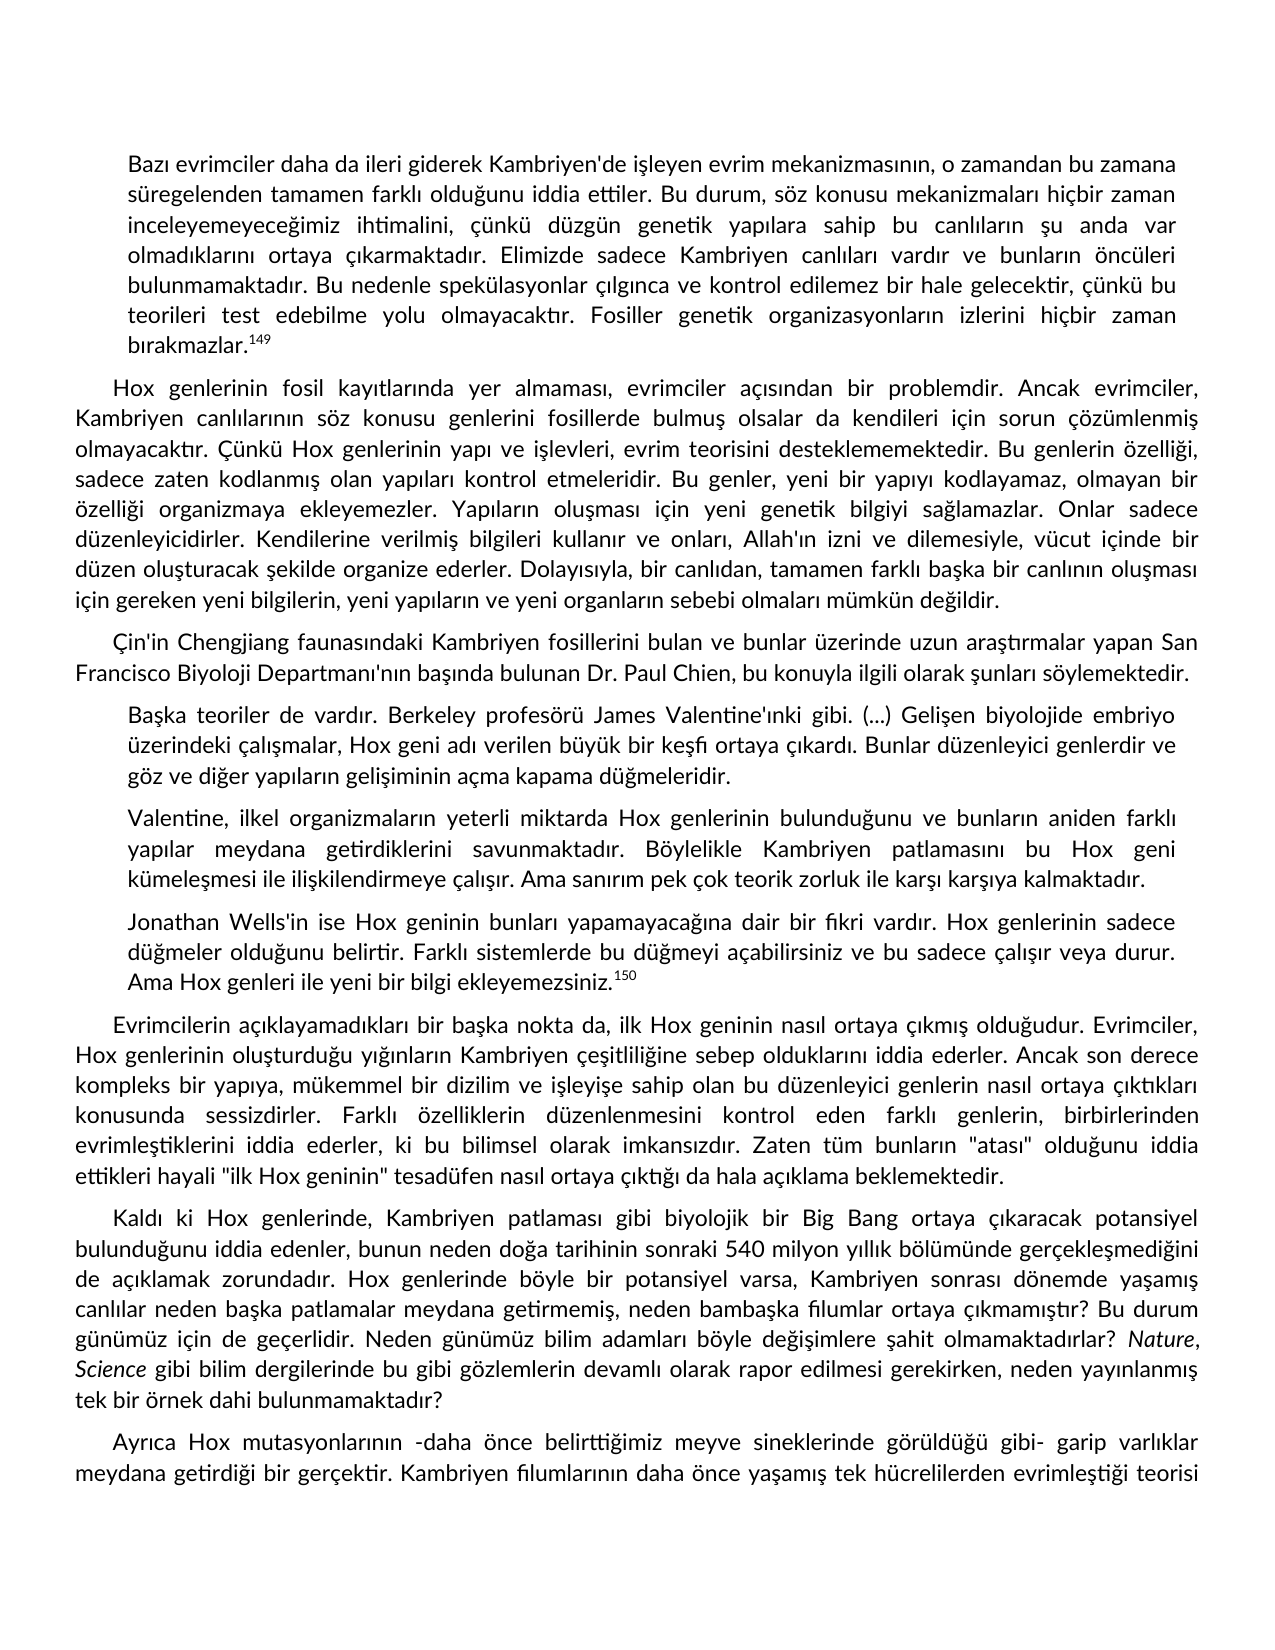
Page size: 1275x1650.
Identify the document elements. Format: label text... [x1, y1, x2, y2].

text Kaldı ki Hox genlerinde, Kambriyen patlaması gibi biyolojik bir Big Bang ortaya çıkaracak potansiyel bulunduğunu iddia edenler, bunun neden doğa tarihinin sonraki 540 milyon yıllık bölümünde gerçekleşmediğini de açıklamak zorundadır. Hox genlerinde böyle bir potansiyel varsa, Kambriyen sonrası dönemde yaşamış canlılar neden başka patlamalar meydana getirmemiş, neden bambaşka filumlar ortaya çıkmamıştır? Bu durum günümüz için de geçerlidir. Neden günümüz bilim adamları böyle değişimlere şahit olmamaktadırlar? Nature, Science gibi bilim dergilerinde bu gibi gözlemlerin devamlı olarak rapor edilmesi gerekirken, neden yayınlanmış tek bir örnek dahi bulunmamaktadır? [75, 1204, 1200, 1413]
text Jonathan Wells'in ise Hox geninin bunları yapamayacağına dair bir fikri vardır. Hox genlerinin sadece düğmeler olduğunu belirtir. Farklı sistemlerde bu düğmeyi açabilirsiniz ve bu sadece çalışır veya durur. Ama Hox genleri ile yeni bir bilgi ekleyemezsiniz.150 [127, 907, 1177, 995]
text Çin'in Chengjiang faunasındaki Kambriyen fosillerini bulan ve bunlar üzerinde uzun araştırmalar yapan San Francisco Biyoloji Departmanı'nın başında bulunan Dr. Paul Chien, bu konuyla ilgili olarak şunları söylemektedir. [75, 628, 1200, 686]
text Hox genlerinin fosil kayıtlarında yer almaması, evrimciler açısından bir problemdir. Ancak evrimciler, Kambriyen canlılarının söz konusu genlerini fosillerde bulmuş olsalar da kendileri için sorun çözümlenmiş olmayacaktır. Çünkü Hox genlerinin yapı ve işlevleri, evrim teorisini desteklememektedir. Bu genlerin özelliği, sadece zaten kodlanmış olan yapıları kontrol etmeleridir. Bu genler, yeni bir yapıyı kodlayamaz, olmayan bir özelliği organizmaya ekleyemezler. Yapıların oluşması için yeni genetik bilgiyi sağlamazlar. Onlar sadece düzenleyicidirler. Kendilerine verilmiş bilgileri kullanır ve onları, Allah'ın izni ve dilemesiyle, vücut içinde bir düzen oluşturacak şekilde organize ederler. Dolayısıyla, bir canlıdan, tamamen farklı başka bir canlının oluşması için gereken yeni bilgilerin, yeni yapıların ve yeni organların sebebi olmaları mümkün değildir. [75, 374, 1200, 613]
text Bazı evrimciler daha da ileri giderek Kambriyen'de işleyen evrim mekanizmasının, o zamandan bu zamana süregelenden tamamen farklı olduğunu iddia ettiler. Bu durum, söz konusu mekanizmaları hiçbir zaman inceleyemeyeceğimiz ihtimalini, çünkü düzgün genetik yapılara sahip bu canlıların şu anda var olmadıklarını ortaya çıkarmaktadır. Elimizde sadece Kambriyen canlıları vardır ve bunların öncüleri bulunmamaktadır. Bu nedenle spekülasyonlar çılgınca ve kontrol edilemez bir hale gelecektir, çünkü bu teorileri test edebilme yolu olmayacaktır. Fosiller genetik organizasyonların izlerini hiçbir zaman bırakmazlar.149 [127, 150, 1177, 359]
text Valentine, ilkel organizmaların yeterli miktarda Hox genlerinin bulunduğunu ve bunların aniden farklı yapılar meydana getirdiklerini savunmaktadır. Böylelikle Kambriyen patlamasını bu Hox geni kümeleşmesi ile ilişkilendirmeye çalışır. Ama sanırım pek çok teorik zorluk ile karşı karşıya kalmaktadır. [127, 804, 1177, 892]
text Ayrıca Hox mutasyonlarının -daha önce belirttiğimiz meyve sineklerinde görüldüğü gibi- garip varlıklar meydana getirdiği bir gerçektir. Kambriyen filumlarının daha önce yaşamış tek hücrelilerden evrimleştiği teorisi [75, 1428, 1200, 1486]
text Başka teoriler de vardır. Berkeley profesörü James Valentine'ınki gibi. (...) Gelişen biyolojide embriyo üzerindeki çalışmalar, Hox geni adı verilen büyük bir keşfi ortaya çıkardı. Bunlar düzenleyici genlerdir ve göz ve diğer yapıların gelişiminin açma kapama düğmeleridir. [127, 701, 1177, 789]
text Evrimcilerin açıklayamadıkları bir başka nokta da, ilk Hox geninin nasıl ortaya çıkmış olduğudur. Evrimciler, Hox genlerinin oluşturduğu yığınların Kambriyen çeşitliliğine sebep olduklarını iddia ederler. Ancak son derece kompleks bir yapıya, mükemmel bir dizilim ve işleyişe sahip olan bu düzenleyici genlerin nasıl ortaya çıktıkları konusunda sessizdirler. Farklı özelliklerin düzenlenmesini kontrol eden farklı genlerin, birbirlerinden evrimleştiklerini iddia ederler, ki bu bilimsel olarak imkansızdır. Zaten tüm bunların "atası" olduğunu iddia ettikleri hayali "ilk Hox geninin" tesadüfen nasıl ortaya çıktığı da hala açıklama beklemektedir. [75, 1010, 1200, 1189]
